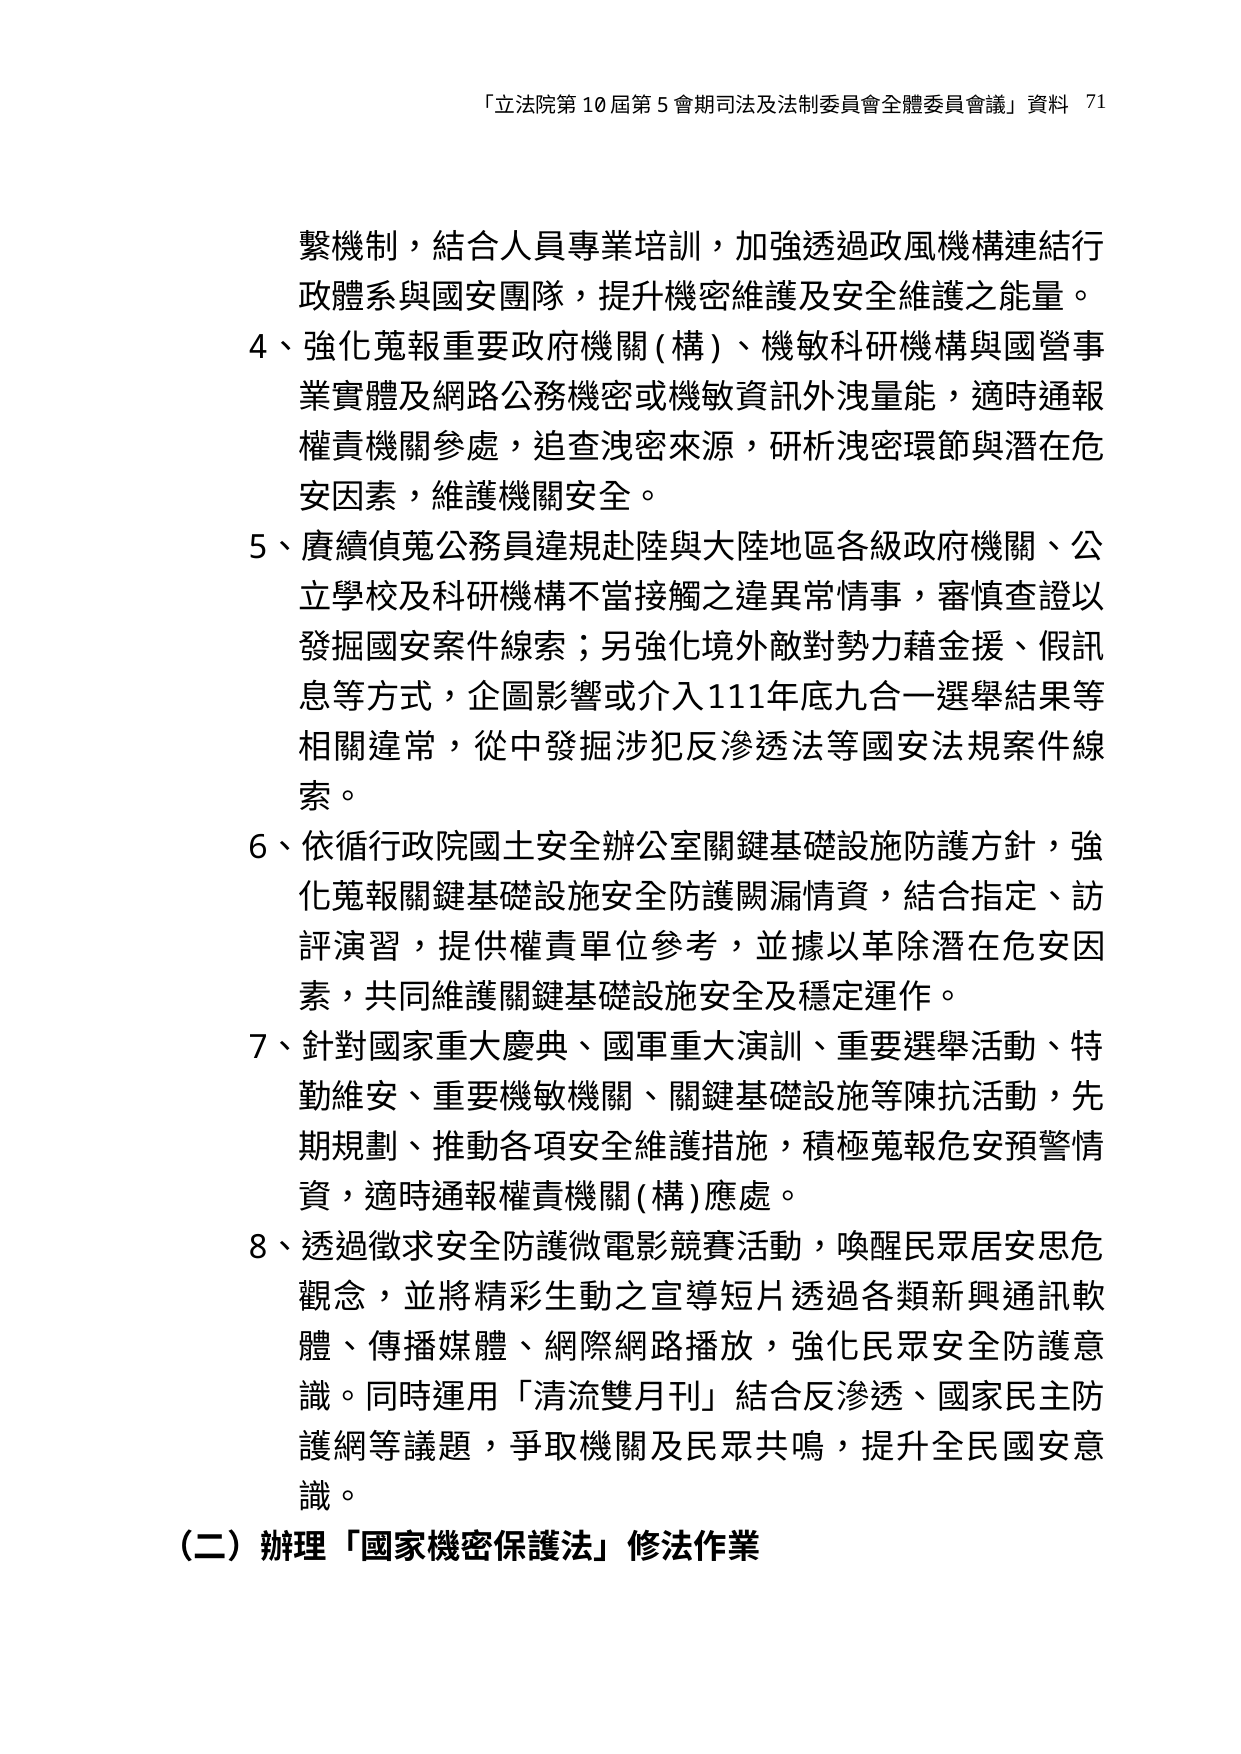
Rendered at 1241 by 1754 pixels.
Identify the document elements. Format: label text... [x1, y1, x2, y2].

text （二）辦理「國家機密保護法」修法作業 [160, 1519, 1106, 1569]
text 繫機制，結合人員專業培訓，加強透過政風機構連結行政體系與國安團隊，提升機密維護及安全維護之能量。 [248, 219, 1106, 319]
text 4、強化蒐報重要政府機關(構)、機敏科研機構與國營事業實體及網路公務機密或機敏資訊外洩量能，適時通報權責機關參處，追查洩密來源，研析洩密環節與潛在危安因素，維護機關安全。 [248, 319, 1106, 519]
text 6、依循行政院國土安全辦公室關鍵基礎設施防護方針，強化蒐報關鍵基礎設施安全防護闕漏情資，結合指定、訪評演習，提供權責單位參考，並據以革除潛在危安因素，共同維護關鍵基礎設施安全及穩定運作。 [248, 819, 1106, 1019]
text 5、賡續偵蒐公務員違規赴陸與大陸地區各級政府機關、公立學校及科研機構不當接觸之違異常情事，審慎查證以發掘國安案件線索；另強化境外敵對勢力藉金援、假訊息等方式，企圖影響或介入111年底九合一選舉結果等相關違常，從中發掘涉犯反滲透法等國安法規案件線索。 [248, 519, 1106, 819]
text 8、透過徵求安全防護微電影競賽活動，喚醒民眾居安思危觀念，並將精彩生動之宣導短片透過各類新興通訊軟體、傳播媒體、網際網路播放，強化民眾安全防護意識。同時運用「清流雙月刊」結合反滲透、國家民主防護網等議題，爭取機關及民眾共鳴，提升全民國安意識。 [248, 1219, 1106, 1519]
text 7、針對國家重大慶典、國軍重大演訓、重要選舉活動、特勤維安、重要機敏機關、關鍵基礎設施等陳抗活動，先期規劃、推動各項安全維護措施，積極蒐報危安預警情資，適時通報權責機關(構)應處。 [248, 1019, 1106, 1219]
